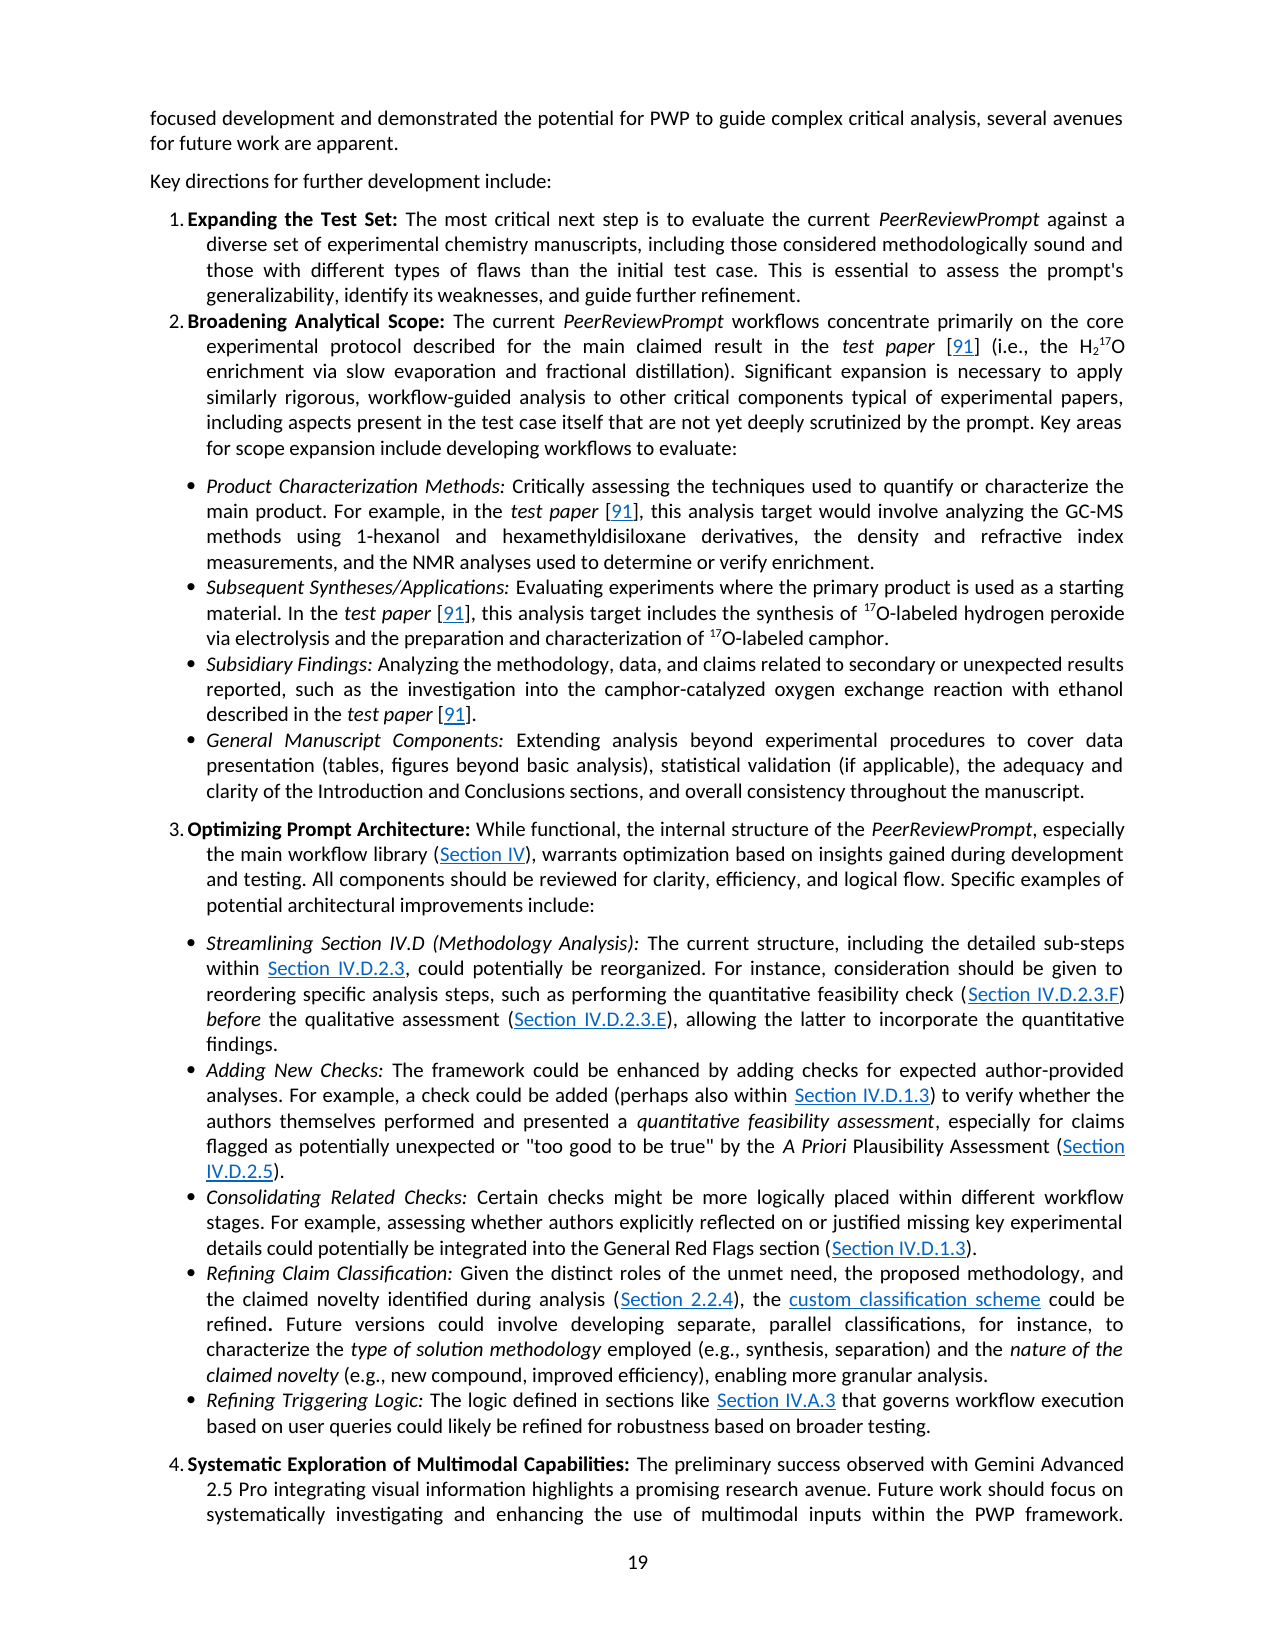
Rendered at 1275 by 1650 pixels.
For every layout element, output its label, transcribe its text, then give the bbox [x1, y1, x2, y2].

list Systematic Exploration of Multimodal Capabilities: The preliminary success observed with Gemini Advanced 2.5 Pro integrating visual information highlights a promising research avenue. Future work should focus on systematically investigating and enhancing the use of multimodal inputs within the PWP framework. [169, 1451, 1125, 1527]
list Product Characterization Methods: Critically assessing the techniques used to quantify or characterize the main product. For example, in the test paper [91], this analysis target would involve analyzing the GC-MS methods using 1-hexanol and hexamethyldisiloxane derivatives, the density and refractive index measurements, and the NMR analyses used to determine or verify enrichment. [187, 473, 1125, 574]
text focused development and demonstrated the potential for PWP to guide complex critical analysis, several avenues for future work are apparent. [150, 105, 1125, 156]
list Refining Triggering Logic: The logic defined in sections like Section IV.A.3 that governs workflow execution based on user queries could likely be refined for robustness based on broader testing. [187, 1387, 1125, 1438]
list Expanding the Test Set: The most critical next step is to evaluate the current PeerReviewPrompt against a diverse set of experimental chemistry manuscripts, including those considered methodologically sound and those with different types of flaws than the initial test case. This is essential to assess the prompt's generalizability, identify its weaknesses, and guide further refinement. [169, 206, 1125, 308]
list General Manuscript Components: Extending analysis beyond experimental procedures to cover data presentation (tables, figures beyond basic analysis), statistical validation (if applicable), the adequacy and clarity of the Introduction and Conclusions sections, and overall consistency throughout the manuscript. [187, 727, 1125, 803]
list Refining Claim Classification: Given the distinct roles of the unmet need, the proposed methodology, and the claimed novelty identified during analysis (Section 2.2.4), the custom classification scheme could be refined. Future versions could involve developing separate, parallel classifications, for instance, to characterize the type of solution methodology employed (e.g., synthesis, separation) and the nature of the claimed novelty (e.g., new compound, improved efficiency), enabling more granular analysis. [187, 1260, 1125, 1387]
text Key directions for further development include: [150, 168, 1125, 194]
list Optimizing Prompt Architecture: While functional, the internal structure of the PeerReviewPrompt, especially the main workflow library (Section IV), warrants optimization based on insights gained during development and testing. All components should be reviewed for clarity, efficiency, and logical flow. Specific examples of potential architectural improvements include: [169, 816, 1125, 917]
list Adding New Checks: The framework could be enhanced by adding checks for expected author-provided analyses. For example, a check could be added (perhaps also within Section IV.D.1.3) to verify whether the authors themselves performed and presented a quantitative feasibility assessment, especially for claims flagged as potentially unexpected or "too good to be true" by the A Priori Plausibility Assessment (Section IV.D.2.5). [187, 1057, 1125, 1184]
list Subsidiary Findings: Analyzing the methodology, data, and claims related to secondary or unexpected results reported, such as the investigation into the camphor-catalyzed oxygen exchange reaction with ethanol described in the test paper [91]. [187, 651, 1125, 727]
list Streamlining Section IV.D (Methodology Analysis): The current structure, including the detailed sub-steps within Section IV.D.2.3, could potentially be reorganized. For instance, consideration should be given to reordering specific analysis steps, such as performing the quantitative feasibility check (Section IV.D.2.3.F) before the qualitative assessment (Section IV.D.2.3.E), allowing the latter to incorporate the quantitative findings. [187, 930, 1125, 1057]
list Broadening Analytical Scope: The current PeerReviewPrompt workflows concentrate primarily on the core experimental protocol described for the main claimed result in the test paper [91] (i.e., the H217O enrichment via slow evaporation and fractional distillation). Significant expansion is necessary to apply similarly rigorous, workflow-guided analysis to other critical components typical of experimental papers, including aspects present in the test case itself that are not yet deeply scrutinized by the prompt. Key areas for scope expansion include developing workflows to evaluate: [169, 308, 1125, 460]
list Consolidating Related Checks: Certain checks might be more logically placed within different workflow stages. For example, assessing whether authors explicitly reflected on or justified missing key experimental details could potentially be integrated into the General Red Flags section (Section IV.D.1.3). [187, 1184, 1125, 1260]
list Subsequent Syntheses/Applications: Evaluating experiments where the primary product is used as a starting material. In the test paper [91], this analysis target includes the synthesis of 17O-labeled hydrogen peroxide via electrolysis and the preparation and characterization of 17O-labeled camphor. [187, 574, 1125, 651]
